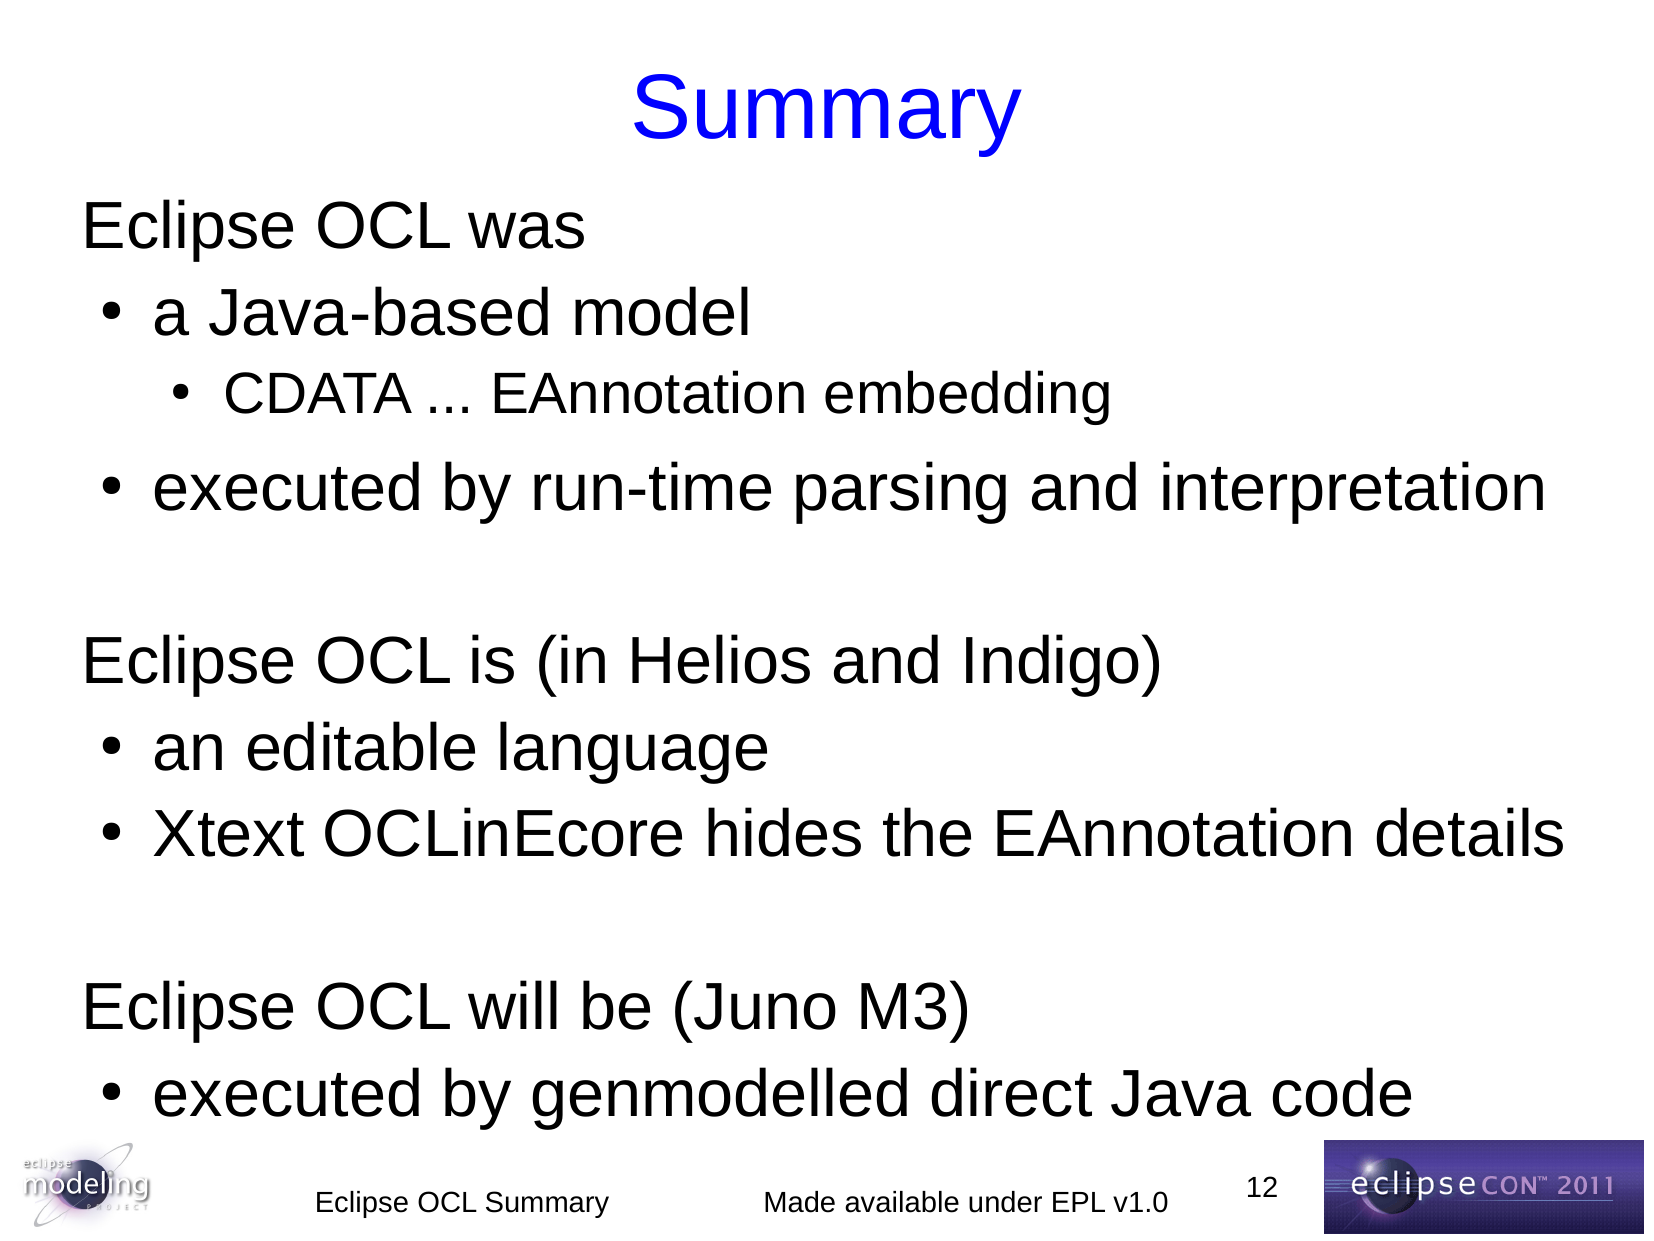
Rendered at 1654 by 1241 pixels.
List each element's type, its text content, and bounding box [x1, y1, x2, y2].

picture [9, 1136, 156, 1235]
picture [1324, 1140, 1644, 1234]
list Eclipse OCL was a Java-based model CDATA ... EAnnotation embedding executed by run-time parsing and interpretation Eclipse OCL is (in Helios and Indigo) an editable language Xtext OCLinEcore hides the EAnnotation details Eclipse OCL will be (Juno M3) executed by genmodelled direct Java code [81, 188, 1654, 1137]
title Summary [82, 55, 1571, 159]
